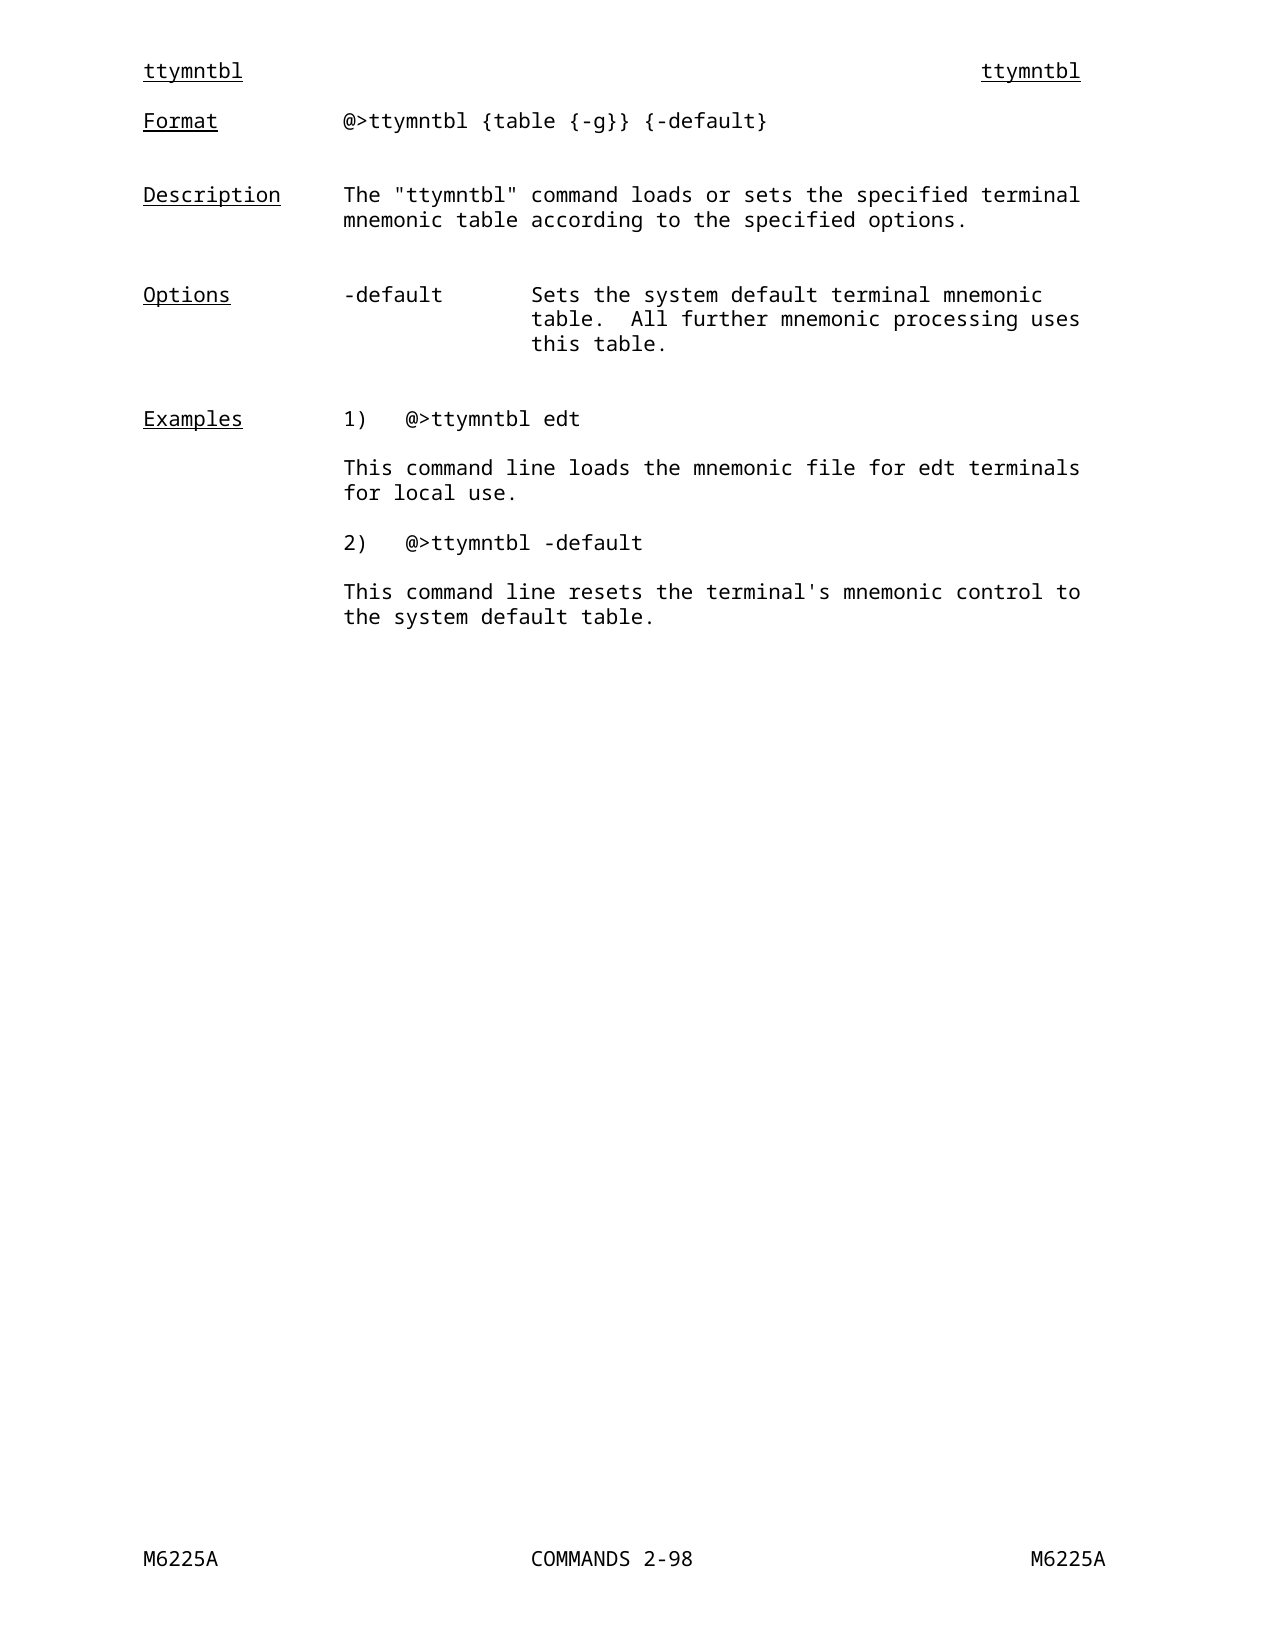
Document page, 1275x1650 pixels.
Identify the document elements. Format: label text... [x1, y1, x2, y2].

text the system default table. [118, 604, 1145, 629]
text table. All further mnemonic processing uses [118, 307, 1145, 332]
text mnemonic table according to the specified options. [118, 208, 1145, 233]
text this table. [118, 332, 1145, 357]
text Description The "ttymntbl" command loads or sets the specified terminal [118, 183, 1145, 208]
text Options -default Sets the system default terminal mnemonic [118, 282, 1145, 307]
text M6225A COMMANDS 2-98 M6225A [118, 1547, 1145, 1571]
text 2) @>ttymntbl -default [118, 530, 1145, 555]
text This command line loads the mnemonic file for edt terminals [118, 456, 1145, 481]
text This command line resets the terminal's mnemonic control to [118, 580, 1145, 604]
text Format @>ttymntbl {table {-g}} {-default} [118, 109, 1145, 133]
text ttymntbl ttymntbl [118, 59, 1145, 84]
text Examples 1) @>ttymntbl edt [118, 406, 1145, 431]
text for local use. [118, 481, 1145, 505]
